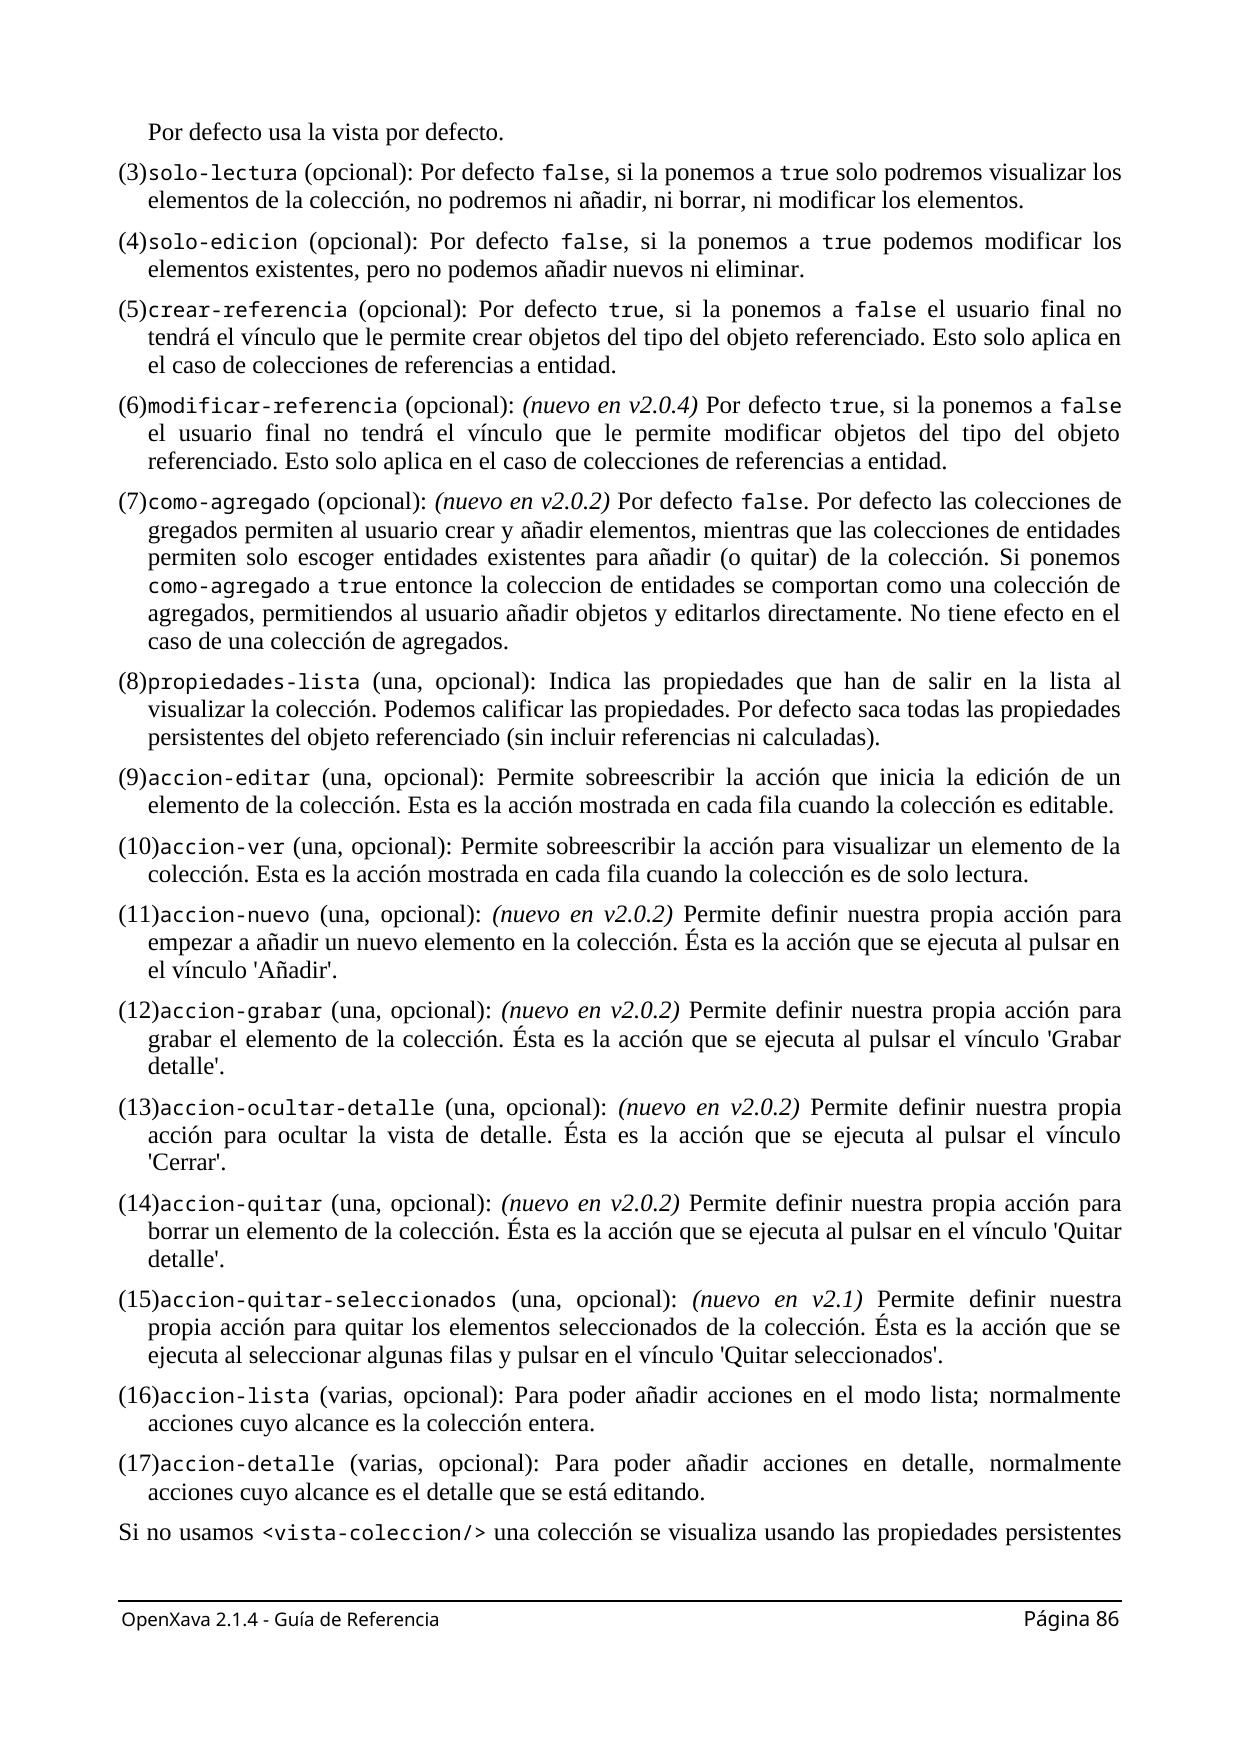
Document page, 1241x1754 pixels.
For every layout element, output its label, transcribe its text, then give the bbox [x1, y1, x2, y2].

list accion-detalle (varias, opcional): Para poder añadir acciones en detalle, normalmente acciones cuyo alcance es el detalle que se está editando. [118, 1449, 1122, 1505]
list Por defecto usa la vista por defecto. [118, 118, 1122, 146]
list accion-editar (una, opcional): Permite sobreescribir la acción que inicia la edición de un elemento de la colección. Esta es la acción mostrada en cada fila cuando la colección es editable. [118, 763, 1122, 819]
list como-agregado (opcional): (nuevo en v2.0.2) Por defecto false. Por defecto las colecciones de gregados permiten al usuario crear y añadir elementos, mientras que las colecciones de entidades permiten solo escoger entidades existentes para añadir (o quitar) de la colección. Si ponemos como-agregado a true entonce la coleccion de entidades se comportan como una colección de agregados, permitiendos al usuario añadir objetos y editarlos directamente. No tiene efecto en el caso de una colección de agregados. [118, 487, 1122, 655]
list accion-ocultar-detalle (una, opcional): (nuevo en v2.0.2) Permite definir nuestra propia acción para ocultar la vista de detalle. Ésta es la acción que se ejecuta al pulsar el vínculo 'Cerrar'. [118, 1093, 1122, 1176]
list propiedades-lista (una, opcional): Indica las propiedades que han de salir en la lista al visualizar la colección. Podemos calificar las propiedades. Por defecto saca todas las propiedades persistentes del objeto referenciado (sin incluir referencias ni calculadas). [118, 667, 1122, 751]
list accion-quitar-seleccionados (una, opcional): (nuevo en v2.1) Permite definir nuestra propia acción para quitar los elementos seleccionados de la colección. Ésta es la acción que se ejecuta al seleccionar algunas filas y pulsar en el vínculo 'Quitar seleccionados'. [118, 1285, 1122, 1368]
list solo-lectura (opcional): Por defecto false, si la ponemos a true solo podremos visualizar los elementos de la colección, no podremos ni añadir, ni borrar, ni modificar los elementos. [118, 158, 1122, 214]
list accion-lista (varias, opcional): Para poder añadir acciones en el modo lista; normalmente acciones cuyo alcance es la colección entera. [118, 1381, 1122, 1437]
text Si no usamos <vista-coleccion/> una colección se visualiza usando las propiedades persistentes [118, 1518, 1122, 1546]
list modificar-referencia (opcional): (nuevo en v2.0.4) Por defecto true, si la ponemos a false el usuario final no tendrá el vínculo que le permite modificar objetos del tipo del objeto referenciado. Esto solo aplica en el caso de colecciones de referencias a entidad. [118, 391, 1122, 475]
list accion-quitar (una, opcional): (nuevo en v2.0.2) Permite definir nuestra propia acción para borrar un elemento de la colección. Ésta es la acción que se ejecuta al pulsar en el vínculo 'Quitar detalle'. [118, 1189, 1122, 1272]
list accion-nuevo (una, opcional): (nuevo en v2.0.2) Permite definir nuestra propia acción para empezar a añadir un nuevo elemento en la colección. Ésta es la acción que se ejecuta al pulsar en el vínculo 'Añadir'. [118, 900, 1122, 984]
list crear-referencia (opcional): Por defecto true, si la ponemos a false el usuario final no tendrá el vínculo que le permite crear objetos del tipo del objeto referenciado. Esto solo aplica en el caso de colecciones de referencias a entidad. [118, 295, 1122, 379]
list solo-edicion (opcional): Por defecto false, si la ponemos a true podemos modificar los elementos existentes, pero no podemos añadir nuevos ni eliminar. [118, 227, 1122, 283]
list accion-ver (una, opcional): Permite sobreescribir la acción para visualizar un elemento de la colección. Esta es la acción mostrada en cada fila cuando la colección es de solo lectura. [118, 832, 1122, 888]
list accion-grabar (una, opcional): (nuevo en v2.0.2) Permite definir nuestra propia acción para grabar el elemento de la colección. Ésta es la acción que se ejecuta al pulsar el vínculo 'Grabar detalle'. [118, 996, 1122, 1080]
